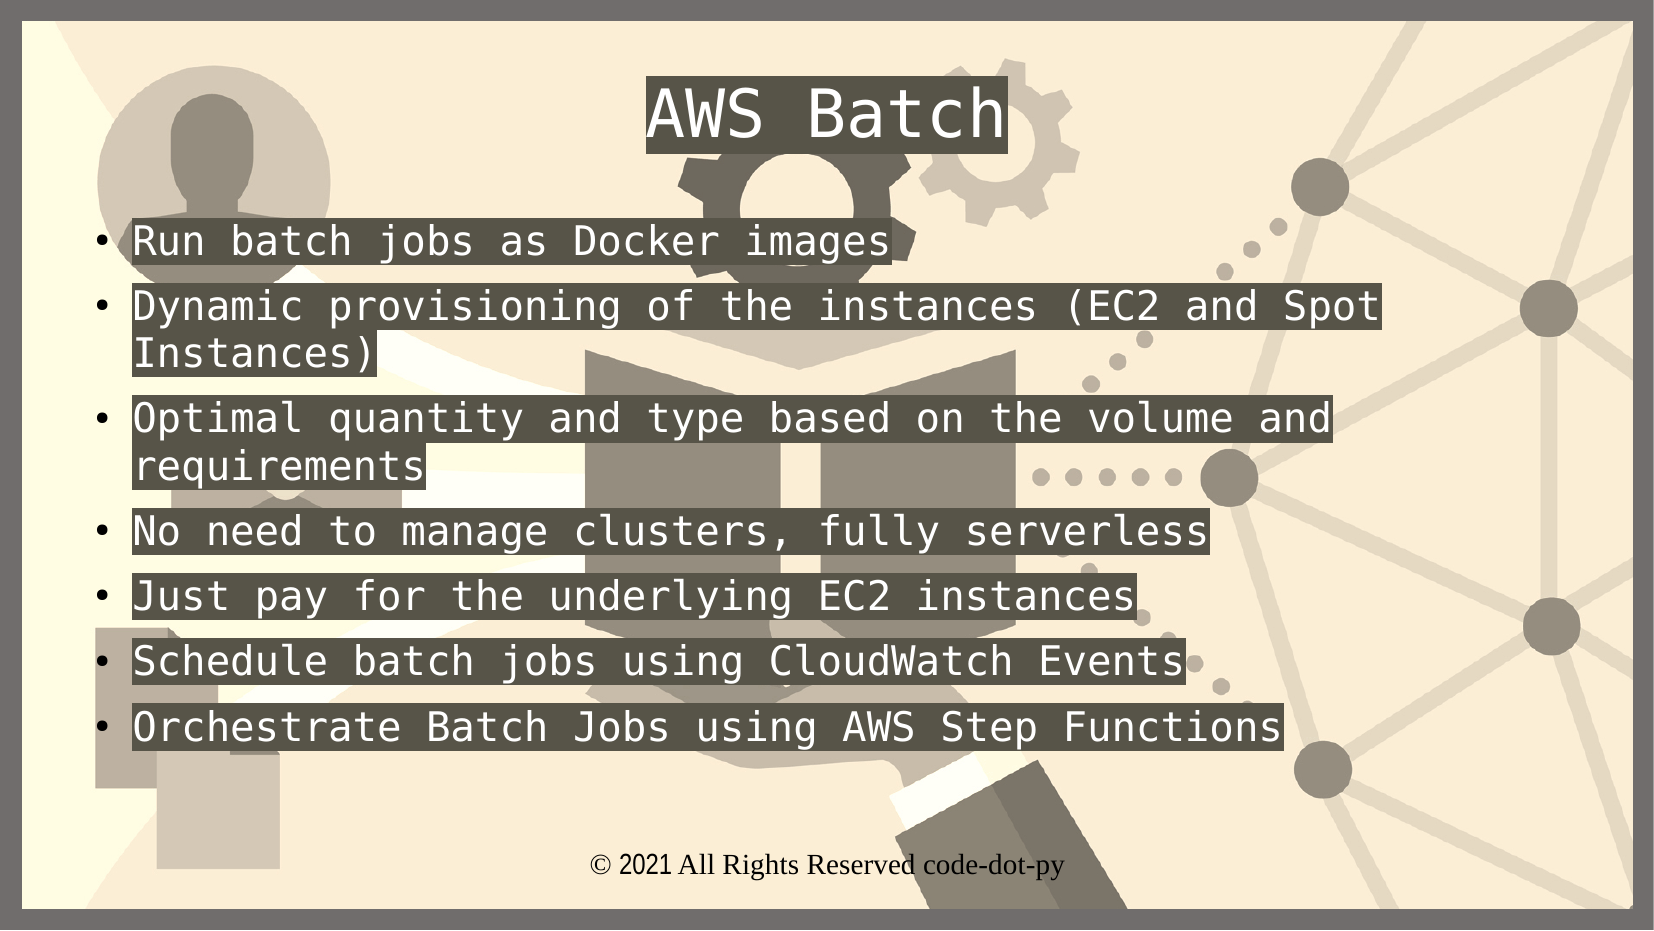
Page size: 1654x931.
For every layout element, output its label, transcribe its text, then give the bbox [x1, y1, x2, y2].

list Run batch jobs as Docker images Dynamic provisioning of the instances (EC2 and Spot Instances) Optimal quantity and type based on the volume and requirements No need to manage clusters, fully serverless Just pay for the underlying EC2 instances Schedule batch jobs using CloudWatch Events Orchestrate Batch Jobs using AWS Step Functions [82, 217, 1571, 758]
picture [0, 0, 1654, 930]
title AWS Batch [82, 37, 1571, 193]
